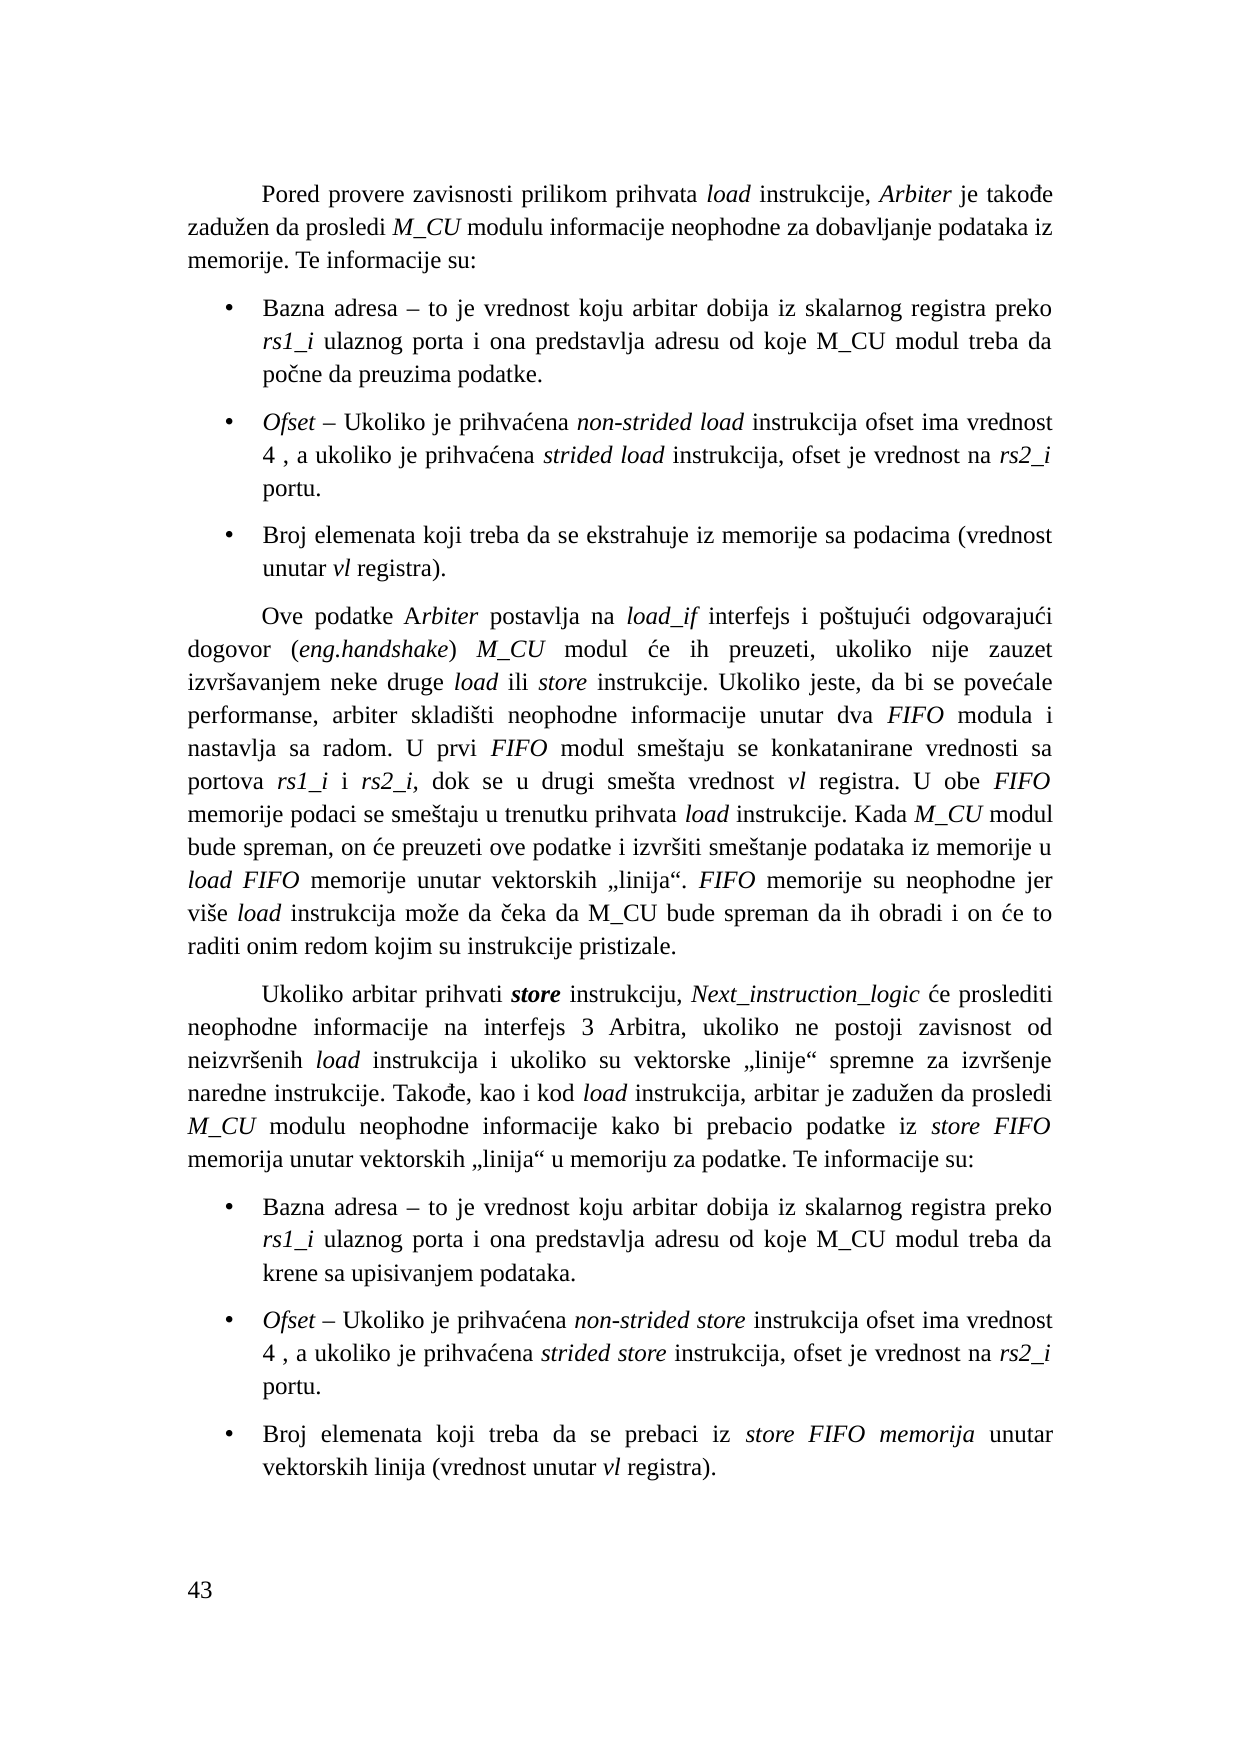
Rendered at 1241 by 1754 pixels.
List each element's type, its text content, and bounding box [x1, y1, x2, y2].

list Broj elemenata koji treba da se prebaci iz store FIFO memorija unutar vektorskih linija (vrednost unutar vl registra). [225, 1419, 1053, 1481]
list Bazna adresa – to je vrednost koju arbitar dobija iz skalarnog registra preko rs1_i ulaznog porta i ona predstavlja adresu od koje M_CU modul treba da krene sa upisivanjem podataka. [225, 1192, 1053, 1286]
text Pored provere zavisnosti prilikom prihvata load instrukcije, Arbiter je takođe zadužen da prosledi M_CU modulu informacije neophodne za dobavljanje podataka iz memorije. Te informacije su: [187, 179, 1053, 274]
list Ofset – Ukoliko je prihvaćena non-strided load instrukcija ofset ima vrednost 4 , a ukoliko je prihvaćena strided load instrukcija, ofset je vrednost na rs2_i portu. [225, 407, 1053, 502]
text Ukoliko arbitar prihvati store instrukciju, Next_instruction_logic će proslediti neophodne informacije na interfejs 3 Arbitra, ukoliko ne postoji zavisnost od neizvršenih load instrukcija i ukoliko su vektorske „linije“ spremne za izvršenje naredne instrukcije. Takođe, kao i kod load instrukcija, arbitar je zadužen da prosledi M_CU modulu neophodne informacije kako bi prebacio podatke iz store FIFO memorija unutar vektorskih „linija“ u memoriju za podatke. Te informacije su: [187, 979, 1053, 1173]
list Ofset – Ukoliko je prihvaćena non-strided store instrukcija ofset ima vrednost 4 , a ukoliko je prihvaćena strided store instrukcija, ofset je vrednost na rs2_i portu. [225, 1305, 1053, 1400]
list Broj elemenata koji treba da se ekstrahuje iz memorije sa podacima (vrednost unutar vl registra). [225, 520, 1053, 582]
text Ove podatke Arbiter postavlja na load_if interfejs i poštujući odgovarajući dogovor (eng.handshake) M_CU modul će ih preuzeti, ukoliko nije zauzet izvršavanjem neke druge load ili store instrukcije. Ukoliko jeste, da bi se povećale performanse, arbiter skladišti neophodne informacije unutar dva FIFO modula i nastavlja sa radom. U prvi FIFO modul smeštaju se konkatanirane vrednosti sa portova rs1_i i rs2_i, dok se u drugi smešta vrednost vl registra. U obe FIFO memorije podaci se smeštaju u trenutku prihvata load instrukcije. Kada M_CU modul bude spreman, on će preuzeti ove podatke i izvršiti smeštanje podataka iz memorije u load FIFO memorije unutar vektorskih „linija“. FIFO memorije su neophodne jer više load instrukcija može da čeka da M_CU bude spreman da ih obradi i on će to raditi onim redom kojim su instrukcije pristizale. [187, 601, 1053, 960]
list Bazna adresa – to je vrednost koju arbitar dobija iz skalarnog registra preko rs1_i ulaznog porta i ona predstavlja adresu od koje M_CU modul treba da počne da preuzima podatke. [225, 293, 1053, 388]
